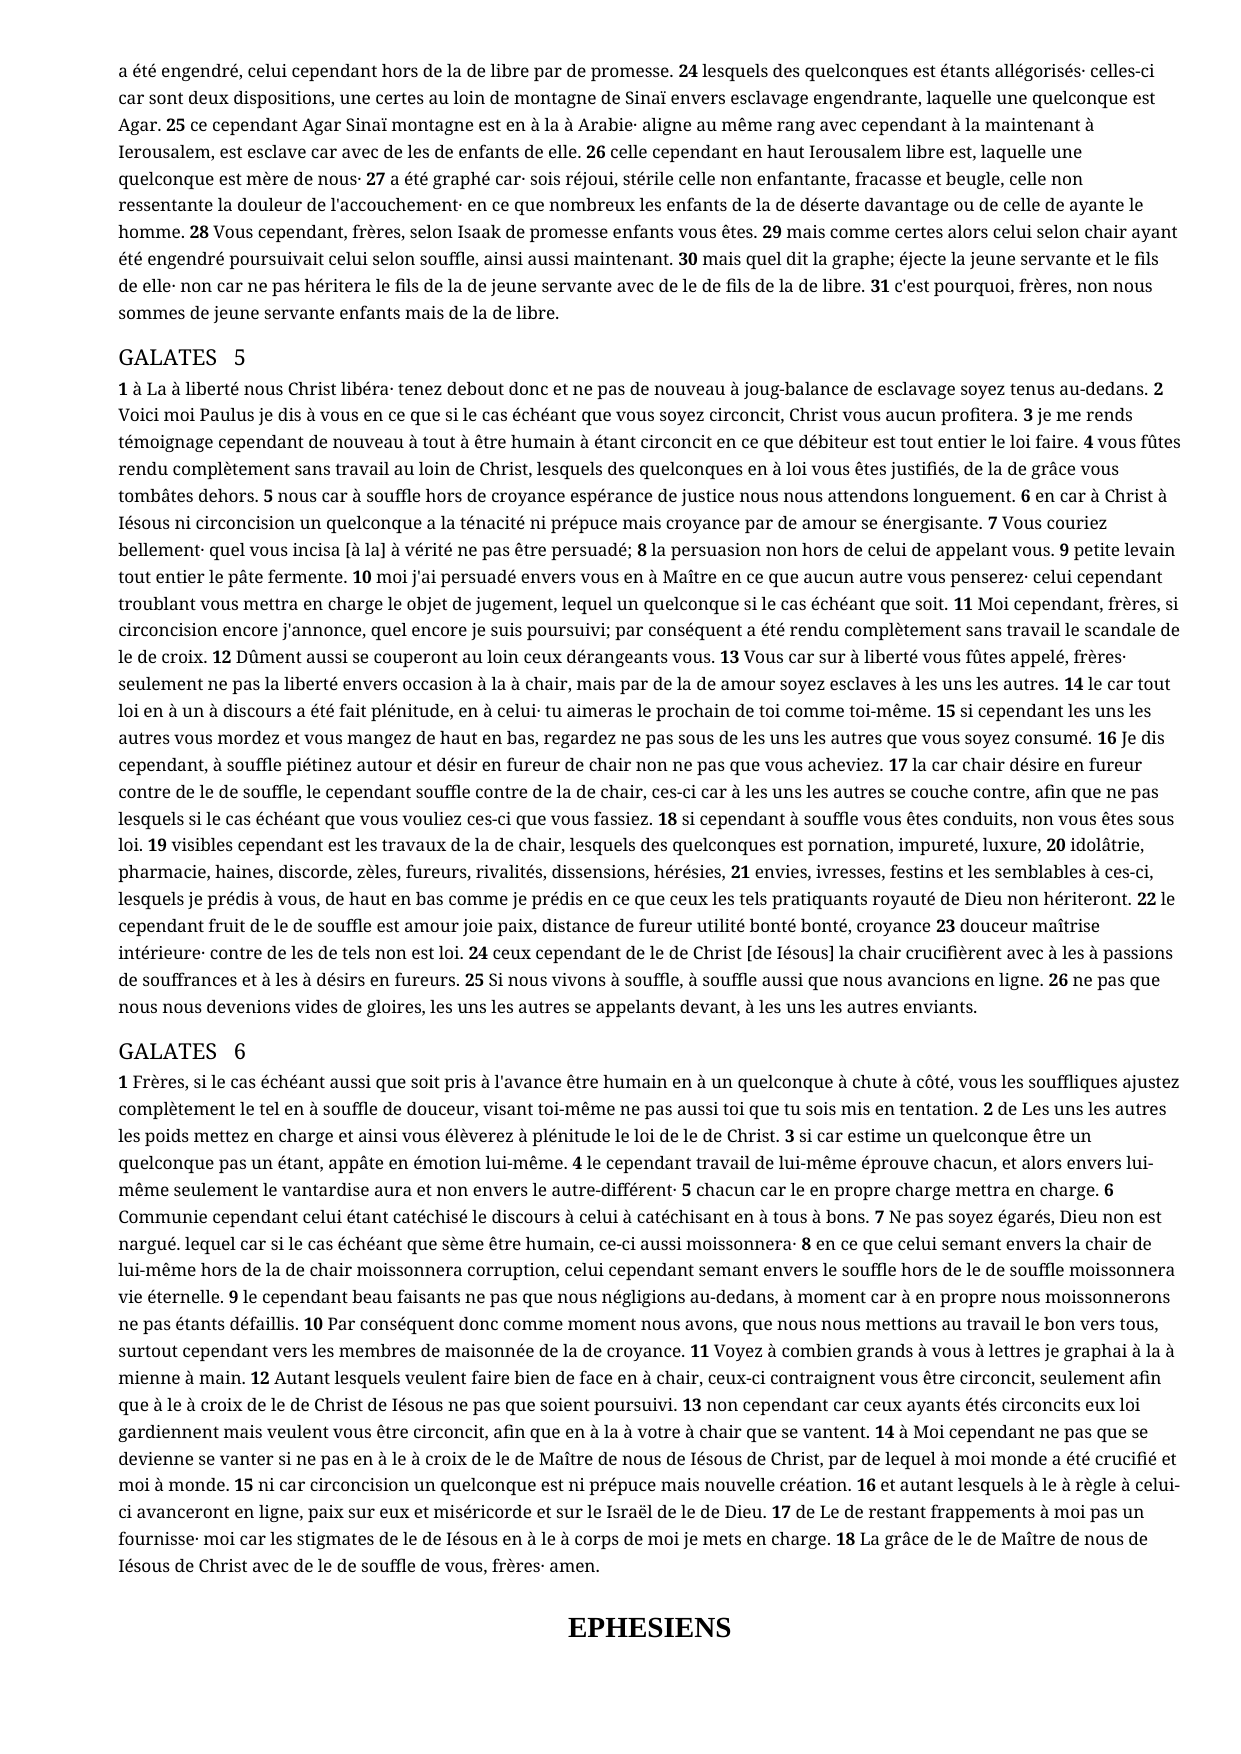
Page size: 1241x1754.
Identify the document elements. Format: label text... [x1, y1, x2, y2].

text 1 Frères, si le cas échéant aussi que soit pris à l'avance être humain en à un quelconque à chute à côté, vous les souffliques ajustez complètement le tel en à souffle de douceur, visant toi-même ne pas aussi toi que tu sois mis en tentation. 2 de Les uns les autres les poids mettez en charge et ainsi vous élèverez à plénitude le loi de le de Christ. 3 si car estime un quelconque être un quelconque pas un étant, appâte en émotion lui-même. 4 le cependant travail de lui-même éprouve chacun, et alors envers lui-même seulement le vantardise aura et non envers le autre-différent· 5 chacun car le en propre charge mettra en charge. 6 Communie cependant celui étant catéchisé le discours à celui à catéchisant en à tous à bons. 7 Ne pas soyez égarés, Dieu non est nargué. lequel car si le cas échéant que sème être humain, ce-ci aussi moissonnera· 8 en ce que celui semant envers la chair de lui-même hors de la de chair moissonnera corruption, celui cependant semant envers le souffle hors de le de souffle moissonnera vie éternelle. 9 le cependant beau faisants ne pas que nous négligions au-dedans, à moment car à en propre nous moissonnerons ne pas étants défaillis. 10 Par conséquent donc comme moment nous avons, que nous nous mettions au travail le bon vers tous, surtout cependant vers les membres de maisonnée de la de croyance. 11 Voyez à combien grands à vous à lettres je graphai à la à mienne à main. 12 Autant lesquels veulent faire bien de face en à chair, ceux-ci contraignent vous être circoncit, seulement afin que à le à croix de le de Christ de Iésous ne pas que soient poursuivi. 13 non cependant car ceux ayants étés circoncits eux loi gardiennent mais veulent vous être circoncit, afin que en à la à votre à chair que se vantent. 14 à Moi cependant ne pas que se devienne se vanter si ne pas en à le à croix de le de Maître de nous de Iésous de Christ, par de lequel à moi monde a été crucifié et moi à monde. 15 ni car circoncision un quelconque est ni prépuce mais nouvelle création. 16 et autant lesquels à le à règle à celui-ci avanceront en ligne, paix sur eux et miséricorde et sur le Israël de le de Dieu. 17 de Le de restant frappements à moi pas un fournisse· moi car les stigmates de le de Iésous en à le à corps de moi je mets en charge. 18 La grâce de le de Maître de nous de Iésous de Christ avec de le de souffle de vous, frères· amen. [118, 1070, 1181, 1577]
subtitle EPHESIENS [118, 1610, 1181, 1644]
text a été engendré, celui cependant hors de la de libre par de promesse. 24 lesquels des quelconques est étants allégorisés· celles-ci car sont deux dispositions, une certes au loin de montagne de Sinaï envers esclavage engendrante, laquelle une quelconque est Agar. 25 ce cependant Agar Sinaï montagne est en à la à Arabie· aligne au même rang avec cependant à la maintenant à Ierousalem, est esclave car avec de les de enfants de elle. 26 celle cependant en haut Ierousalem libre est, laquelle une quelconque est mère de nous· 27 a été graphé car· sois réjoui, stérile celle non enfantante, fracasse et beugle, celle non ressentante la douleur de l'accouchement· en ce que nombreux les enfants de la de déserte davantage ou de celle de ayante le homme. 28 Vous cependant, frères, selon Isaak de promesse enfants vous êtes. 29 mais comme certes alors celui selon chair ayant été engendré poursuivait celui selon souffle, ainsi aussi maintenant. 30 mais quel dit la graphe; éjecte la jeune servante et le fils de elle· non car ne pas héritera le fils de la de jeune servante avec de le de fils de la de libre. 31 c'est pourquoi, frères, non nous sommes de jeune servante enfants mais de la de libre. [118, 59, 1181, 324]
text GALATES 6 [118, 1036, 1181, 1066]
text GALATES 5 [118, 342, 1181, 372]
text 1 à La à liberté nous Christ libéra· tenez debout donc et ne pas de nouveau à joug-balance de esclavage soyez tenus au-dedans. 2 Voici moi Paulus je dis à vous en ce que si le cas échéant que vous soyez circoncit, Christ vous aucun profitera. 3 je me rends témoignage cependant de nouveau à tout à être humain à étant circoncit en ce que débiteur est tout entier le loi faire. 4 vous fûtes rendu complètement sans travail au loin de Christ, lesquels des quelconques en à loi vous êtes justifiés, de la de grâce vous tombâtes dehors. 5 nous car à souffle hors de croyance espérance de justice nous nous attendons longuement. 6 en car à Christ à Iésous ni circoncision un quelconque a la ténacité ni prépuce mais croyance par de amour se énergisante. 7 Vous couriez bellement· quel vous incisa [à la] à vérité ne pas être persuadé; 8 la persuasion non hors de celui de appelant vous. 9 petite levain tout entier le pâte fermente. 10 moi j'ai persuadé envers vous en à Maître en ce que aucun autre vous penserez· celui cependant troublant vous mettra en charge le objet de jugement, lequel un quelconque si le cas échéant que soit. 11 Moi cependant, frères, si circoncision encore j'annonce, quel encore je suis poursuivi; par conséquent a été rendu complètement sans travail le scandale de le de croix. 12 Dûment aussi se couperont au loin ceux dérangeants vous. 13 Vous car sur à liberté vous fûtes appelé, frères· seulement ne pas la liberté envers occasion à la à chair, mais par de la de amour soyez esclaves à les uns les autres. 14 le car tout loi en à un à discours a été fait plénitude, en à celui· tu aimeras le prochain de toi comme toi-même. 15 si cependant les uns les autres vous mordez et vous mangez de haut en bas, regardez ne pas sous de les uns les autres que vous soyez consumé. 16 Je dis cependant, à souffle piétinez autour et désir en fureur de chair non ne pas que vous acheviez. 17 la car chair désire en fureur contre de le de souffle, le cependant souffle contre de la de chair, ces-ci car à les uns les autres se couche contre, afin que ne pas lesquels si le cas échéant que vous vouliez ces-ci que vous fassiez. 18 si cependant à souffle vous êtes conduits, non vous êtes sous loi. 19 visibles cependant est les travaux de la de chair, lesquels des quelconques est pornation, impureté, luxure, 20 idolâtrie, pharmacie, haines, discorde, zèles, fureurs, rivalités, dissensions, hérésies, 21 envies, ivresses, festins et les semblables à ces-ci, lesquels je prédis à vous, de haut en bas comme je prédis en ce que ceux les tels pratiquants royauté de Dieu non hériteront. 22 le cependant fruit de le de souffle est amour joie paix, distance de fureur utilité bonté bonté, croyance 23 douceur maîtrise intérieure· contre de les de tels non est loi. 24 ceux cependant de le de Christ [de Iésous] la chair crucifièrent avec à les à passions de souffrances et à les à désirs en fureurs. 25 Si nous vivons à souffle, à souffle aussi que nous avancions en ligne. 26 ne pas que nous nous devenions vides de gloires, les uns les autres se appelants devant, à les uns les autres enviants. [118, 377, 1181, 1018]
